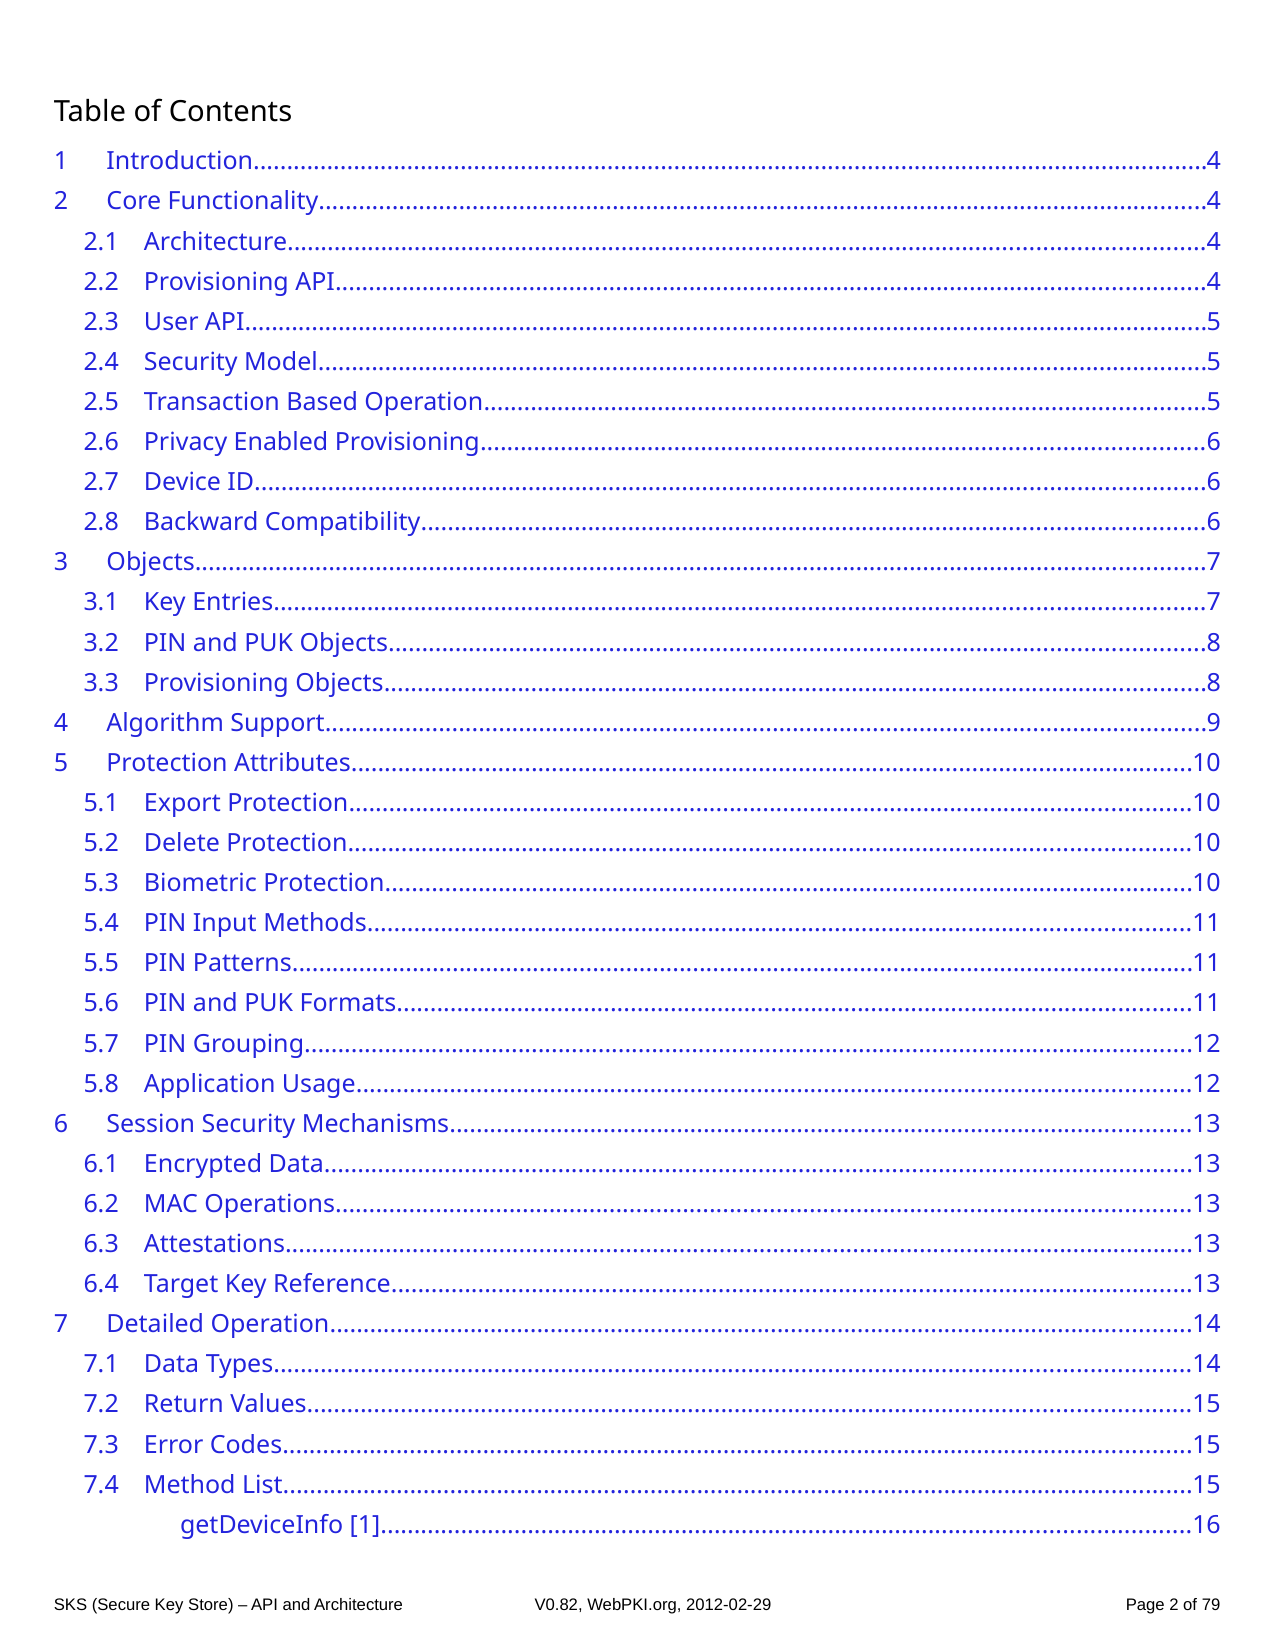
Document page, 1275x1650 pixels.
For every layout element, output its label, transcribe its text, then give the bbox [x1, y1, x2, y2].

text 7.3 Error Codes 15 [83, 1426, 1221, 1460]
text 6.1 Encrypted Data 13 [83, 1146, 1221, 1179]
text 7.1 Data Types 14 [83, 1346, 1221, 1380]
text 3.3 Provisioning Objects 8 [83, 664, 1221, 698]
text 3.1 Key Entries 7 [83, 584, 1221, 618]
text 6.4 Target Key Reference 13 [83, 1266, 1221, 1300]
subtitle 6 Session Security Mechanisms 13 [54, 1105, 1221, 1139]
text getDeviceInfo [1] 16 [180, 1506, 1221, 1541]
subtitle 1 Introduction 4 [54, 143, 1221, 177]
subtitle 7 Detailed Operation 14 [54, 1306, 1221, 1340]
text 6.2 MAC Operations 13 [83, 1186, 1221, 1220]
subtitle 3 Objects 7 [54, 544, 1221, 578]
text 3.2 PIN and PUK Objects 8 [83, 624, 1221, 658]
text 5.3 Biometric Protection 10 [83, 865, 1221, 899]
subtitle 4 Algorithm Support 9 [54, 704, 1221, 738]
text 2.6 Privacy Enabled Provisioning 6 [83, 424, 1221, 458]
text 2.3 User API 5 [83, 303, 1221, 337]
text 7.4 Method List 15 [83, 1466, 1221, 1500]
subtitle Table of Contents [54, 91, 1221, 130]
text 6.3 Attestations 13 [83, 1226, 1221, 1260]
text 5.5 PIN Patterns 11 [83, 945, 1221, 979]
text 5.1 Export Protection 10 [83, 784, 1221, 819]
text 2.7 Device ID 6 [83, 464, 1221, 498]
text 7.2 Return Values 15 [83, 1386, 1221, 1420]
subtitle 5 Protection Attributes 10 [54, 744, 1221, 778]
text 2.4 Security Model 5 [83, 343, 1221, 377]
text 5.7 PIN Grouping 12 [83, 1025, 1221, 1059]
text 2.1 Architecture 4 [83, 223, 1221, 257]
text 2.8 Backward Compatibility 6 [83, 504, 1221, 538]
text 2.2 Provisioning API 4 [83, 263, 1221, 297]
text 2.5 Transaction Based Operation 5 [83, 383, 1221, 418]
text 5.4 PIN Input Methods 11 [83, 905, 1221, 939]
subtitle 2 Core Functionality 4 [54, 183, 1221, 217]
text 5.2 Delete Protection 10 [83, 825, 1221, 859]
text 5.6 PIN and PUK Formats 11 [83, 985, 1221, 1019]
text 5.8 Application Usage 12 [83, 1065, 1221, 1099]
